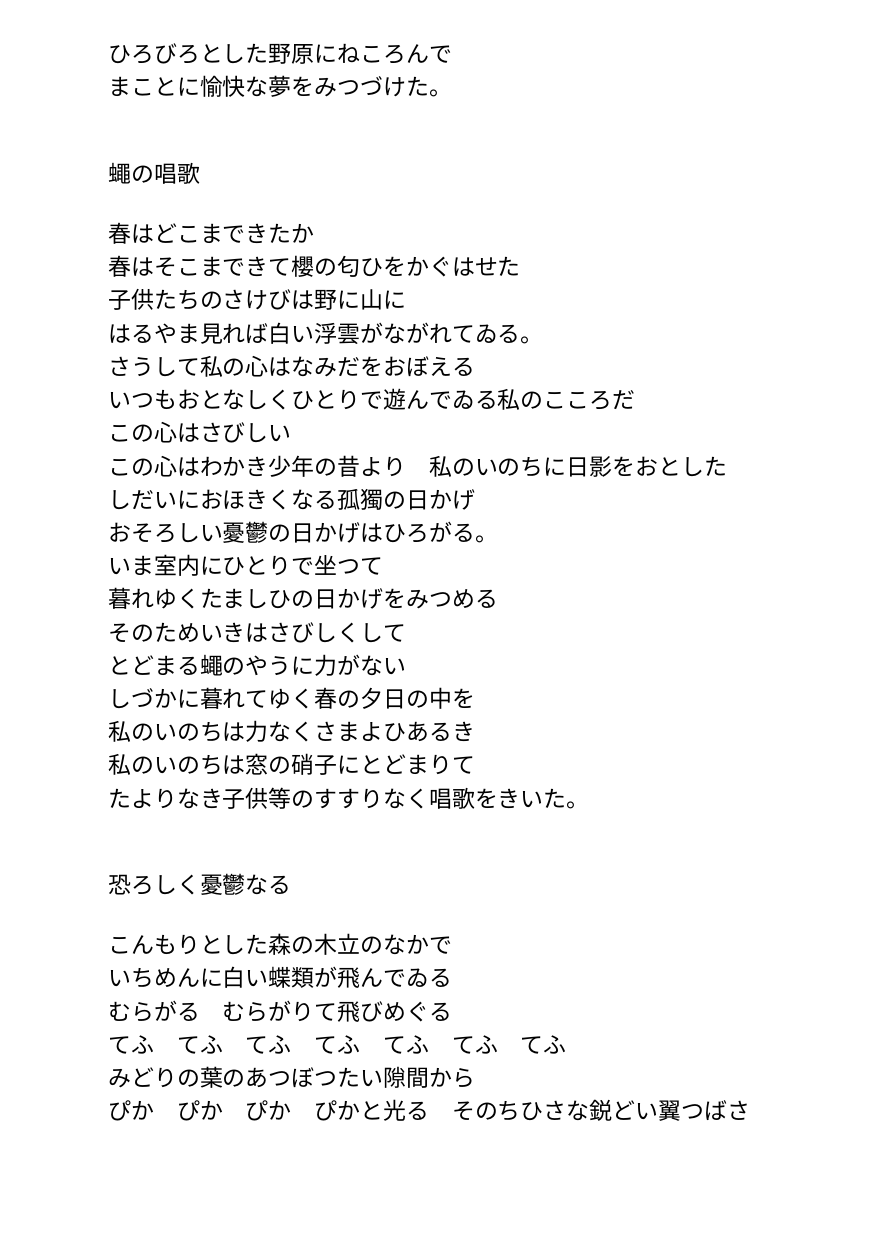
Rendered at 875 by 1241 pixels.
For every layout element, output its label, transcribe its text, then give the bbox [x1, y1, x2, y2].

text とどまる蠅のやうに力がない [72, 648, 802, 681]
text 私のいのちは窓の硝子にとどまりて [72, 747, 802, 781]
text この心はさびしい [72, 415, 802, 448]
text たよりなき子供等のすすりなく唱歌をきいた。 [72, 781, 802, 814]
text さうして私の心はなみだをおぼえる [72, 349, 802, 382]
text はるやま見れば白い浮雲がながれてゐる。 [72, 315, 802, 349]
text てふ てふ てふ てふ てふ てふ てふ [72, 1027, 802, 1060]
text この心はわかき少年の昔より 私のいのちに日影をおとした [72, 448, 802, 482]
text ひろびろとした野原にねころんで [72, 36, 802, 69]
text いま室内にひとりで坐つて [72, 548, 802, 581]
text 暮れゆくたましひの日かげをみつめる [72, 581, 802, 614]
text しだいにおほきくなる孤獨の日かげ [72, 482, 802, 515]
text いつもおとなしくひとりで遊んでゐる私のこころだ [72, 382, 802, 415]
text こんもりとした森の木立のなかで [72, 927, 802, 960]
text そのためいきはさびしくして [72, 614, 802, 648]
text おそろしい憂鬱の日かげはひろがる。 [72, 515, 802, 548]
text みどりの葉のあつぼつたい隙間から [72, 1060, 802, 1093]
text ぴか ぴか ぴか ぴかと光る そのちひさな鋭どい翼つばさ [72, 1093, 802, 1126]
text 恐ろしく憂鬱なる [72, 867, 802, 900]
text しづかに暮れてゆく春の夕日の中を [72, 681, 802, 714]
text 私のいのちは力なくさまよひあるき [72, 714, 802, 747]
text まことに愉快な夢をみつづけた。 [72, 69, 802, 102]
text 春はどこまできたか [72, 216, 802, 249]
text 春はそこまできて櫻の匂ひをかぐはせた [72, 249, 802, 282]
text 子供たちのさけびは野に山に [72, 282, 802, 315]
text いちめんに白い蝶類が飛んでゐる [72, 960, 802, 993]
text 蠅の唱歌 [72, 156, 802, 189]
text むらがる むらがりて飛びめぐる [72, 993, 802, 1027]
